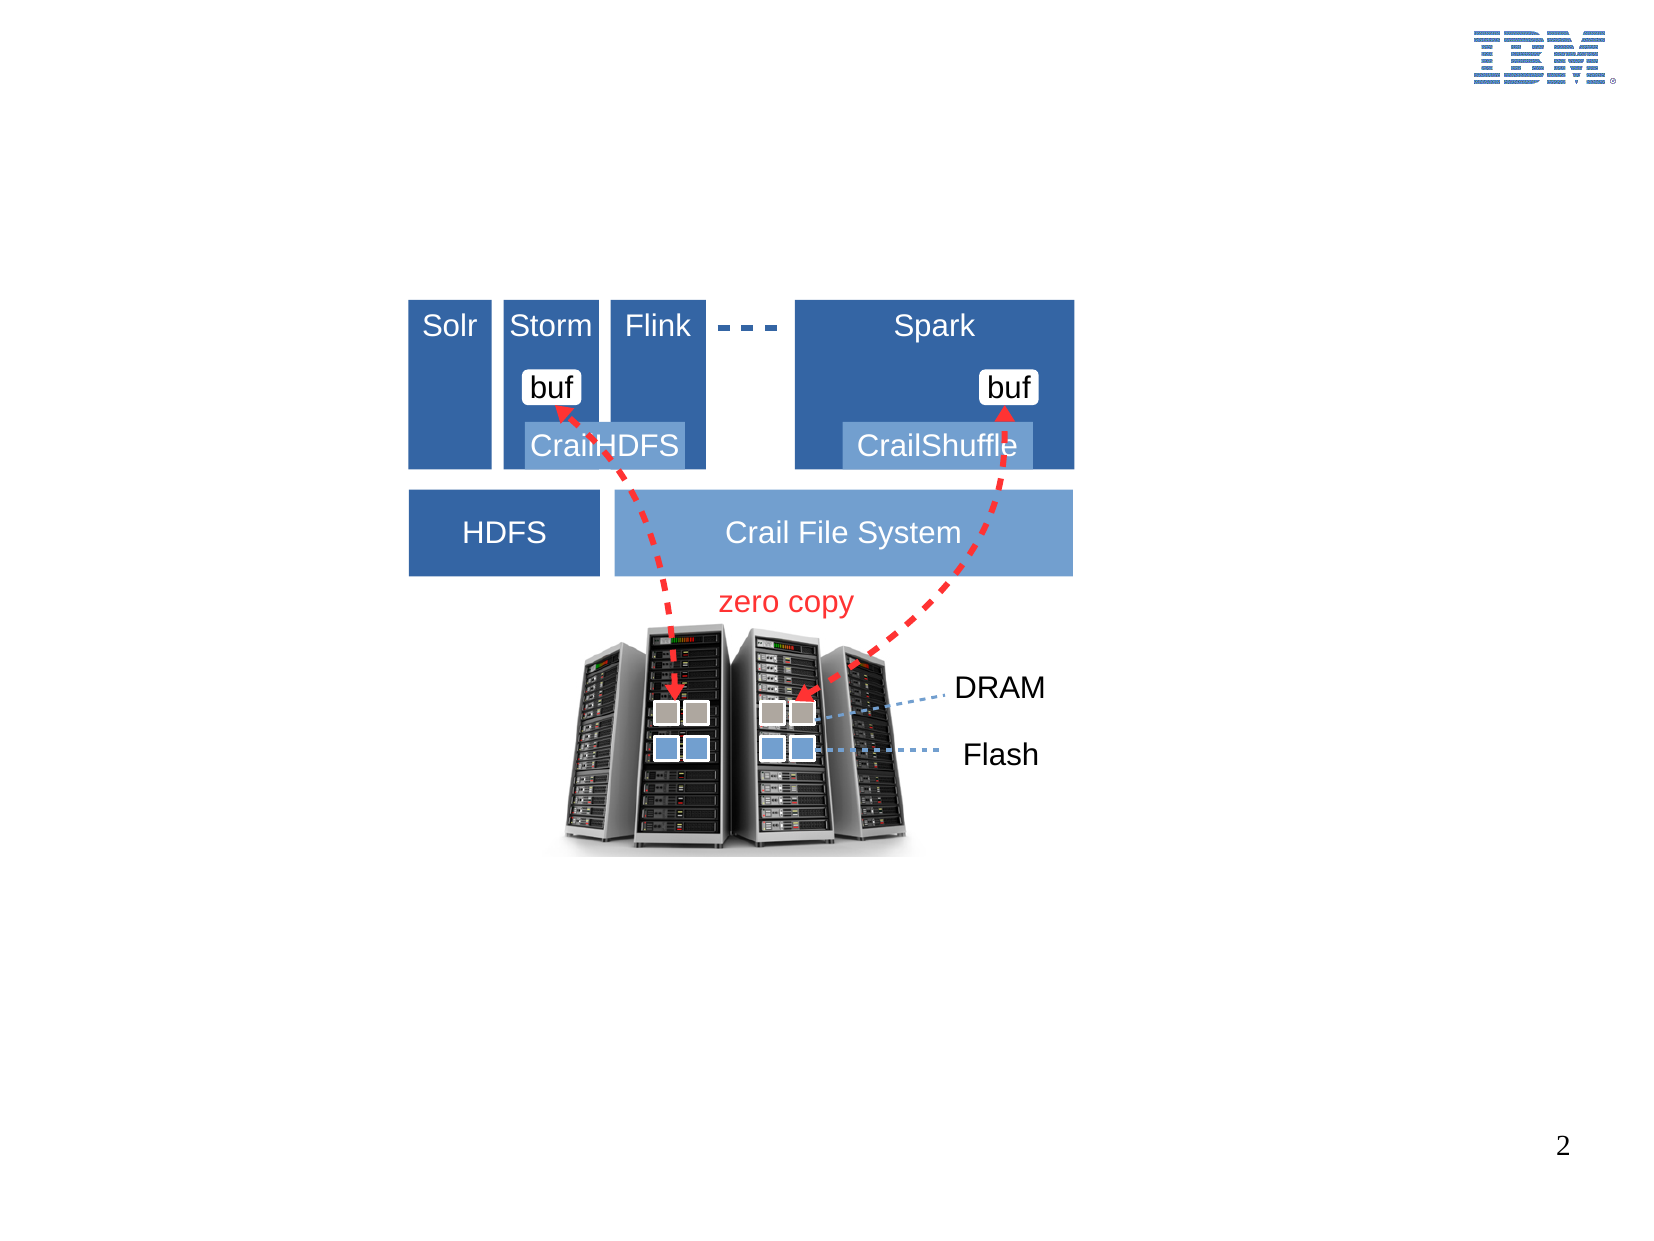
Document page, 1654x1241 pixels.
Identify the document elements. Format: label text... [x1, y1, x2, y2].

text_box [684, 701, 709, 725]
text_box [654, 701, 679, 725]
text_box [654, 736, 679, 761]
text_box [790, 736, 815, 761]
text_box CrailShuffle [842, 421, 1033, 470]
text_box DRAM [939, 662, 1066, 713]
picture [525, 611, 946, 857]
text_box Storm [503, 299, 599, 470]
text_box [760, 701, 785, 725]
text_box Solr [408, 299, 492, 470]
text_box [684, 736, 709, 761]
text_box buf [979, 369, 1039, 406]
text_box zero copy [674, 576, 900, 627]
text_box Flink [610, 299, 706, 470]
picture [1440, 0, 1654, 127]
text_box buf [521, 369, 582, 406]
text_box Flash [948, 729, 1069, 781]
text_box CrailHDFS [524, 421, 685, 470]
text_box Spark [794, 299, 1075, 470]
text_box [760, 736, 785, 761]
text_box HDFS [408, 489, 600, 577]
text_box [790, 701, 815, 725]
text_box Crail File System [614, 489, 1073, 577]
